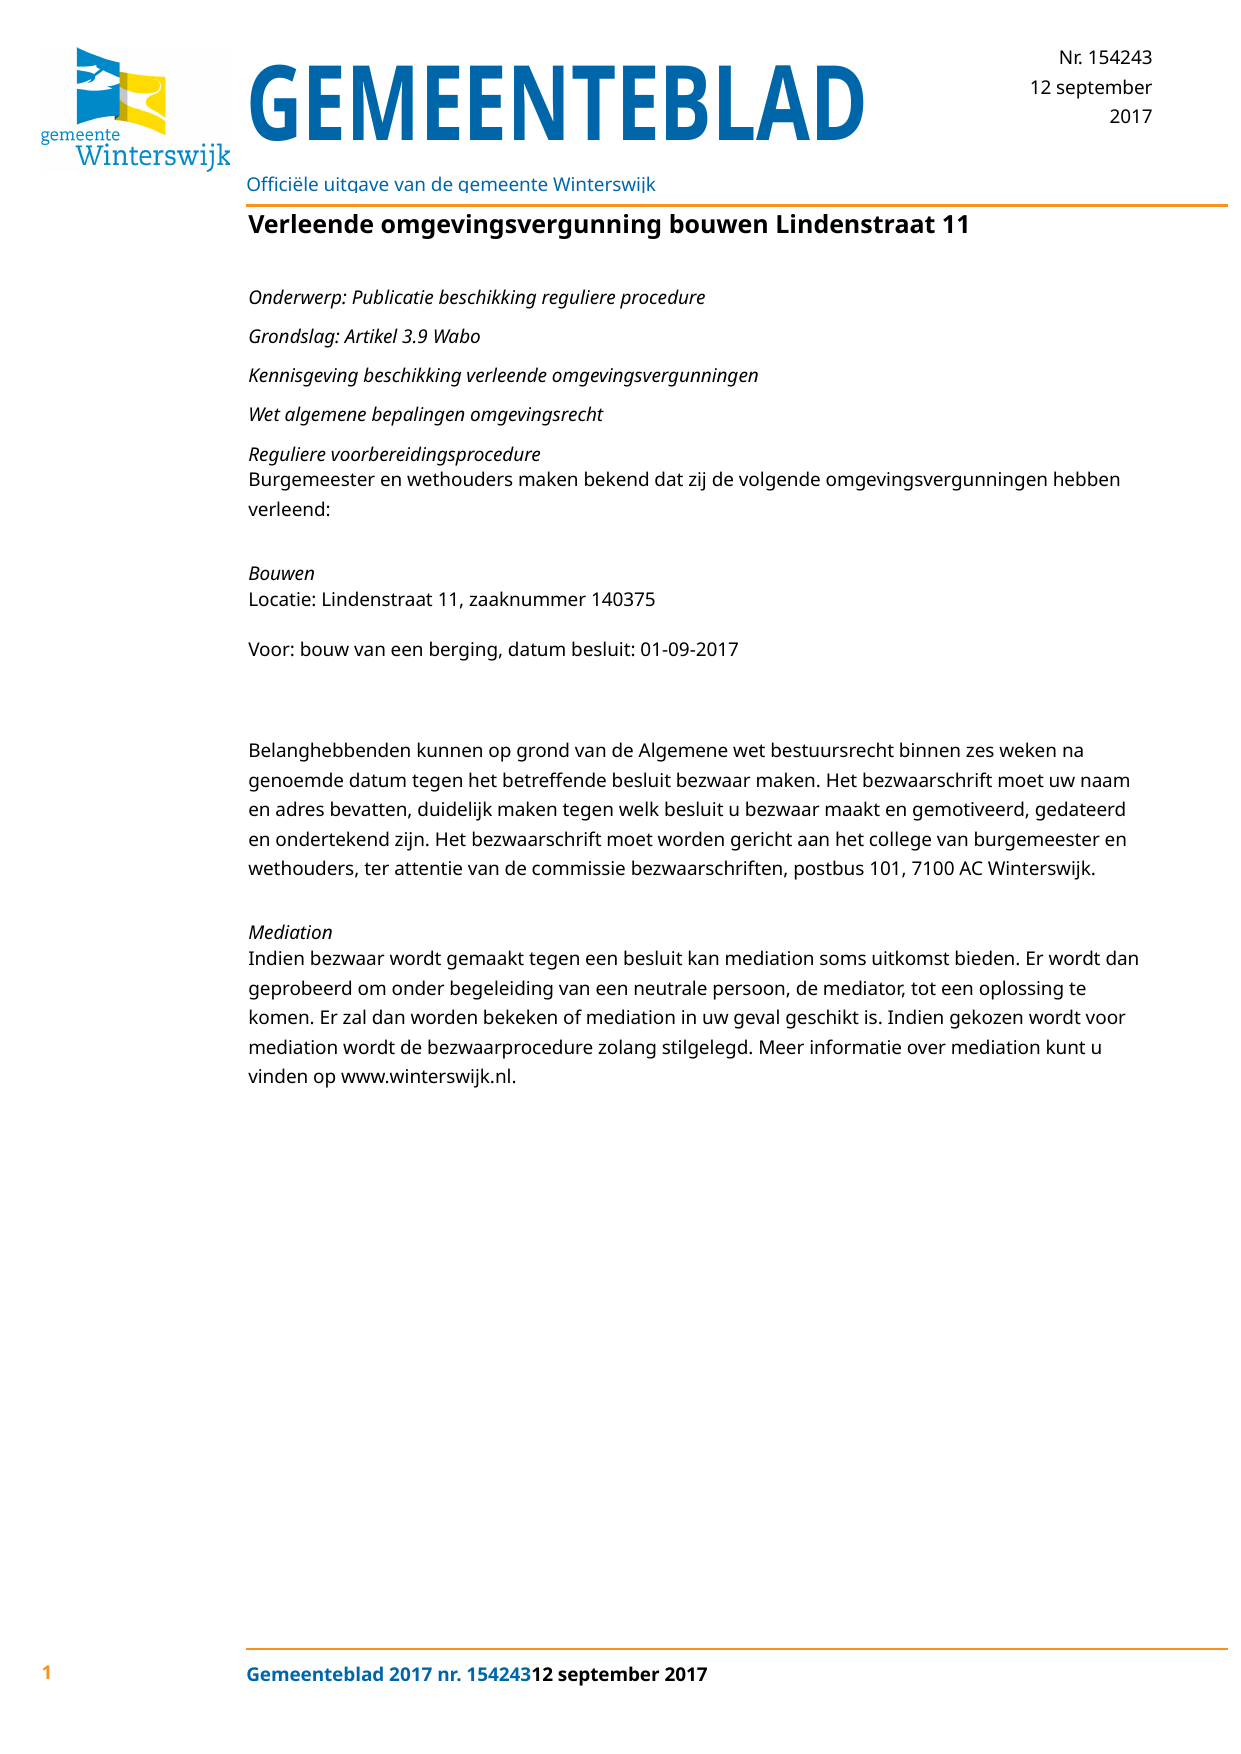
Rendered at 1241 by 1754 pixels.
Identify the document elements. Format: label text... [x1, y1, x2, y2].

text Locatie: Lindenstraat 11, zaaknummer 140375 [248, 586, 1152, 612]
text Burgemeester en wethouders maken bekend dat zij de volgende omgevingsvergunningen hebben verleend: [248, 467, 1152, 522]
text Reguliere voorbereidingsprocedure [248, 441, 1152, 467]
text Bouwen [248, 560, 1152, 586]
picture [225, 153, 231, 162]
text Onderwerp: Publicatie beschikking reguliere procedure [248, 284, 1152, 309]
text Grondslag: Artikel 3.9 Wabo [248, 323, 1152, 349]
text Mediation [248, 919, 1152, 945]
picture [41, 47, 231, 172]
text Kennisgeving beschikking verleende omgevingsvergunningen [248, 362, 1152, 388]
text Voor: bouw van een berging, datum besluit: 01-09-2017 [248, 636, 1152, 662]
text Indien bezwaar wordt gemaakt tegen een besluit kan mediation soms uitkomst bieden. Er wordt dan geprobeerd om onder begeleiding van een neutrale persoon, de mediator, tot een oplossing te komen. Er zal dan worden bekeken of mediation in uw geval geschikt is. Indien gekozen wordt voor mediation wordt de bezwaarprocedure zolang stilgelegd. Meer informatie over mediation kunt u vinden op www.winterswijk.nl. [248, 945, 1152, 1089]
text Verleende omgevingsvergunning bouwen Lindenstraat 11 [248, 207, 1152, 241]
text Wet algemene bepalingen omgevingsrecht [248, 402, 1152, 427]
text Belanghebbenden kunnen op grond van de Algemene wet bestuursrecht binnen zes weken na genoemde datum tegen het betreffende besluit bezwaar maken. Het bezwaarschrift moet uw naam en adres bevatten, duidelijk maken tegen welk besluit u bezwaar maakt en gemotiveerd, gedateerd en ondertekend zijn. Het bezwaarschrift moet worden gericht aan het college van burgemeester en wethouders, ter attentie van de commissie bezwaarschriften, postbus 101, 7100 AC Winterswijk. [248, 737, 1152, 881]
